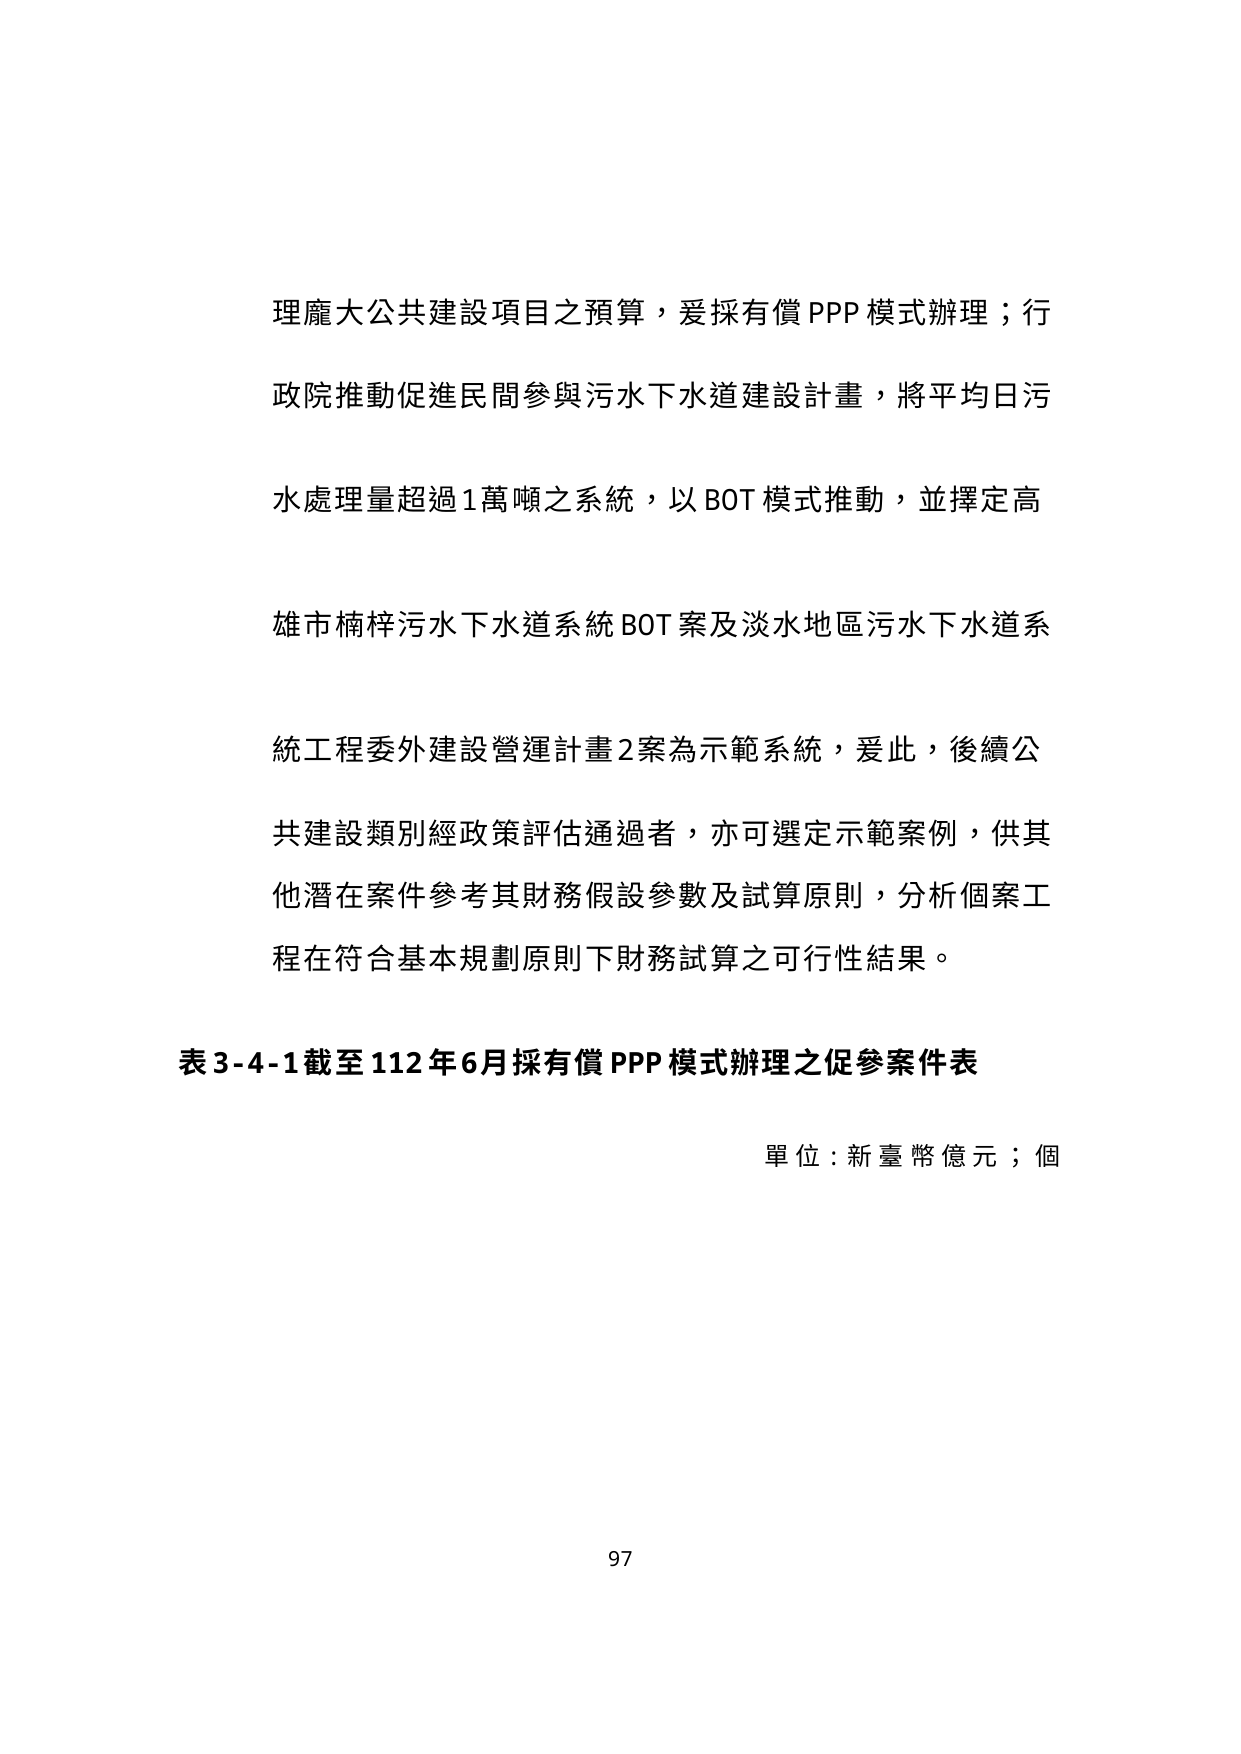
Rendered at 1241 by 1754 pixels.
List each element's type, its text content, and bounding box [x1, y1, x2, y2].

text 表3-4-1截至112年6月採有償PPP模式辦理之促參案件表 [177, 977, 1063, 1102]
text 理龐大公共建設項目之預算，爰採有償PPP模式辦理；行政院推動促進民間參與污水下水道建設計畫，將平均日污水處理量超過1萬噸之系統，以BOT模式推動，並擇定高雄市楠梓污水下水道系統BOT案及淡水地區污水下水道系統工程委外建設營運計畫2案為示範系統，爰此，後續公共建設類別經政策評估通過者，亦可選定示範案例，供其他潛在案件參考其財務假設參數及試算原則，分析個案工程在符合基本規劃原則下財務試算之可行性結果。 [266, 227, 1063, 977]
text 單位:新臺幣億元；個 [177, 1102, 1063, 1165]
